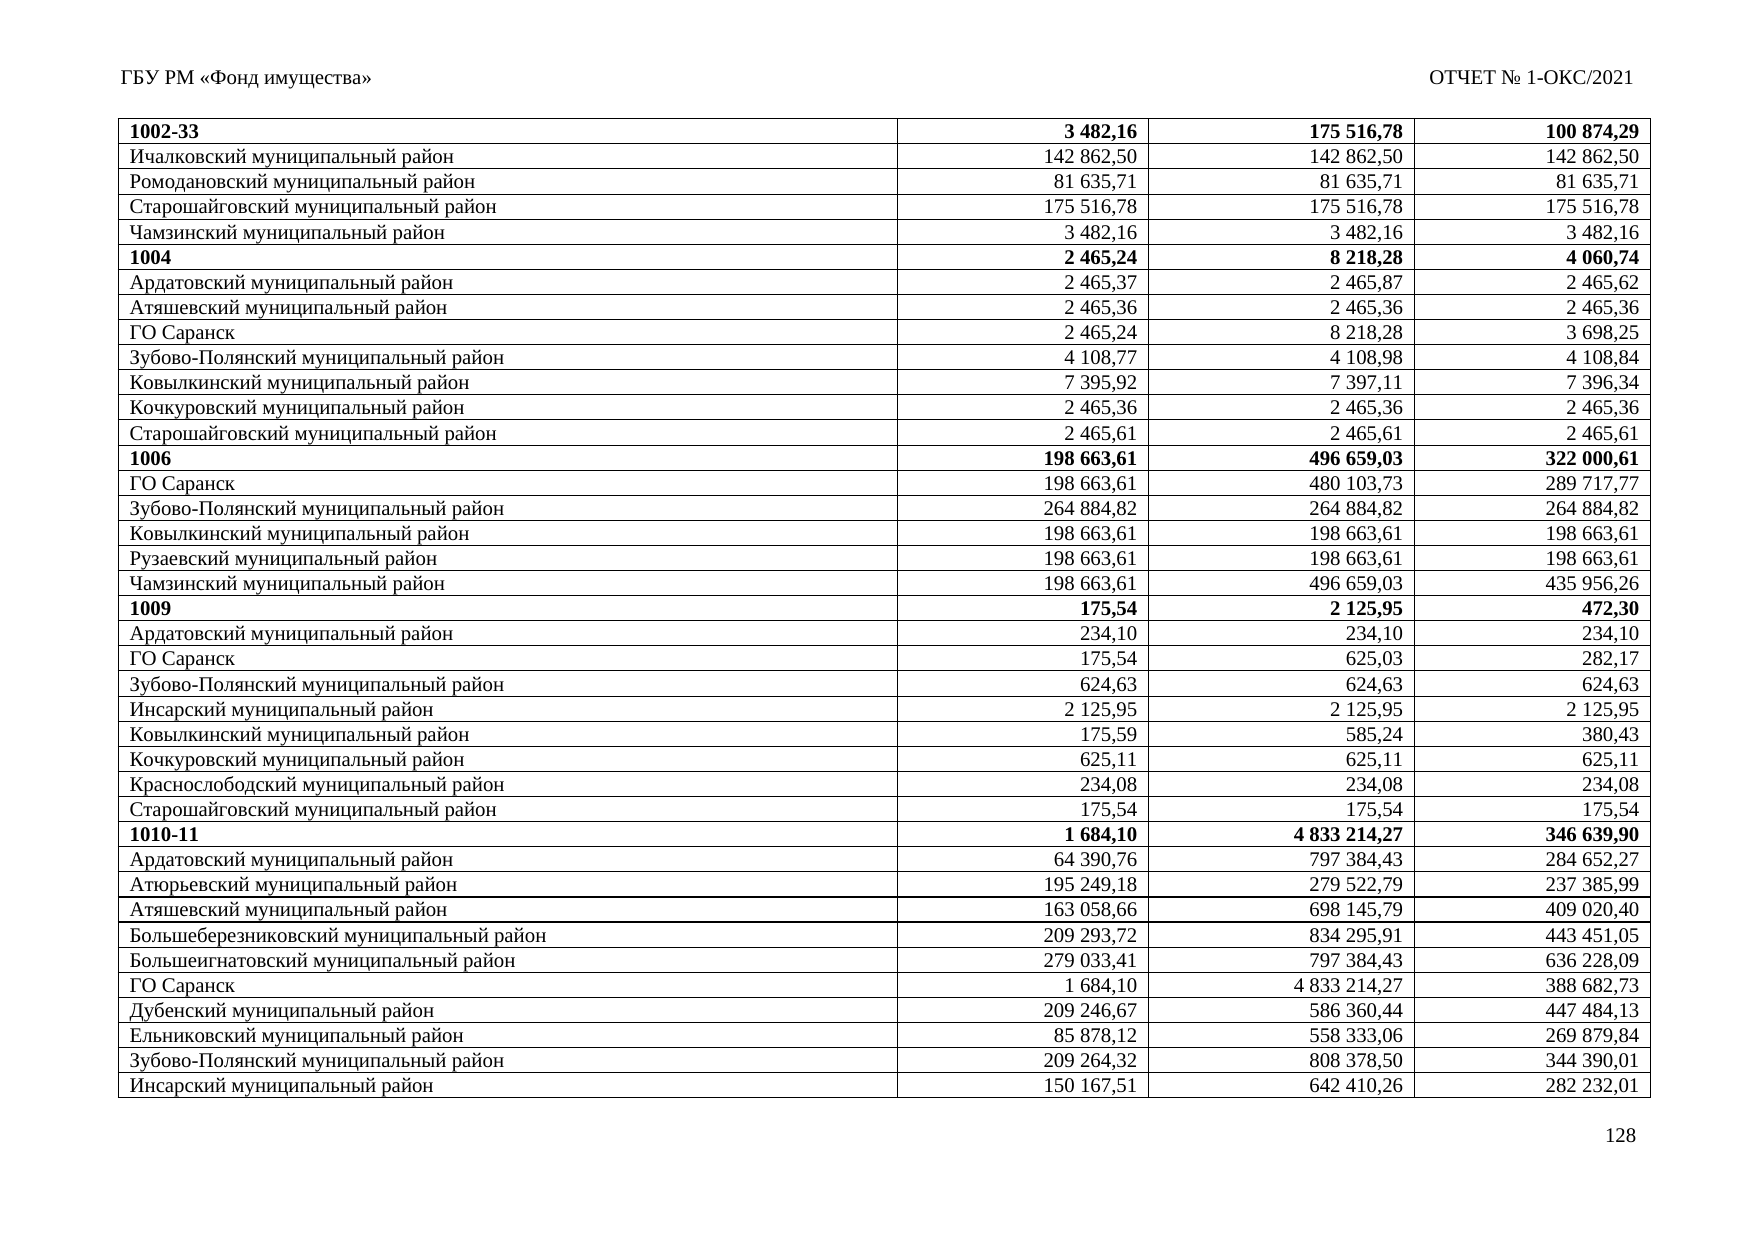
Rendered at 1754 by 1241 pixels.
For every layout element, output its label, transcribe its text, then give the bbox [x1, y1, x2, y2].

table_cell 1 684,10 [898, 822, 1148, 846]
table_cell 175,59 [898, 722, 1148, 746]
table_cell Ельниковский муниципальный район [119, 1023, 897, 1047]
table_cell 2 465,36 [1149, 295, 1414, 319]
table_cell 198 663,61 [898, 471, 1148, 495]
table_cell ГО Саранск [119, 471, 897, 495]
table_cell 142 862,50 [1149, 144, 1414, 168]
table_cell 209 264,32 [898, 1048, 1148, 1072]
table_cell Рузаевский муниципальный район [119, 546, 897, 570]
table_cell Кочкуровский муниципальный район [119, 747, 897, 771]
table_cell Большеберезниковский муниципальный район [119, 923, 897, 947]
table_cell 4 833 214,27 [1149, 822, 1414, 846]
table_cell ГО Саранск [119, 973, 897, 997]
table_cell 195 249,18 [898, 872, 1148, 896]
table_cell 7 395,92 [898, 370, 1148, 394]
table_cell 2 465,24 [898, 320, 1148, 344]
table_cell 7 397,11 [1149, 370, 1414, 394]
table_cell 264 884,82 [1415, 496, 1650, 520]
table_cell 2 465,36 [898, 295, 1148, 319]
table_cell 1010-11 [119, 822, 897, 846]
table_cell 2 465,36 [898, 395, 1148, 419]
table_cell 81 635,71 [1149, 169, 1414, 193]
table_cell 2 125,95 [1149, 596, 1414, 620]
table_cell 642 410,26 [1149, 1073, 1414, 1097]
table_cell 625,11 [1149, 747, 1414, 771]
table_cell 8 218,28 [1149, 245, 1414, 269]
table_cell 81 635,71 [898, 169, 1148, 193]
table_cell 625,03 [1149, 646, 1414, 670]
table_cell Чамзинский муниципальный район [119, 571, 897, 595]
table_cell 4 108,84 [1415, 345, 1650, 369]
table_cell 625,11 [898, 747, 1148, 771]
table_cell Ардатовский муниципальный район [119, 270, 897, 294]
table_cell 234,08 [1415, 772, 1650, 796]
table_cell Инсарский муниципальный район [119, 1073, 897, 1097]
table_cell 3 698,25 [1415, 320, 1650, 344]
table_cell 175 516,78 [1149, 195, 1414, 218]
table_cell 284 652,27 [1415, 847, 1650, 871]
table_cell ГО Саранск [119, 646, 897, 670]
table_cell 198 663,61 [1415, 546, 1650, 570]
table_cell Ковылкинский муниципальный район [119, 521, 897, 545]
table_cell 472,30 [1415, 596, 1650, 620]
table_cell 2 465,24 [898, 245, 1148, 269]
table_cell 8 218,28 [1149, 320, 1414, 344]
table_cell 4 060,74 [1415, 245, 1650, 269]
table_cell Чамзинский муниципальный район [119, 220, 897, 244]
table_cell 480 103,73 [1149, 471, 1414, 495]
table_cell 2 465,37 [898, 270, 1148, 294]
table_cell 163 058,66 [898, 898, 1148, 921]
table_cell 4 108,77 [898, 345, 1148, 369]
table_cell Ичалковский муниципальный район [119, 144, 897, 168]
table_cell 85 878,12 [898, 1023, 1148, 1047]
table_cell 344 390,01 [1415, 1048, 1650, 1072]
table_cell 269 879,84 [1415, 1023, 1650, 1047]
table_cell 175 516,78 [898, 195, 1148, 218]
table_cell 198 663,61 [1149, 521, 1414, 545]
table_cell 2 465,87 [1149, 270, 1414, 294]
table_cell 175 516,78 [1415, 195, 1650, 218]
table_cell 198 663,61 [898, 546, 1148, 570]
table_cell Атяшевский муниципальный район [119, 898, 897, 921]
table_cell 624,63 [898, 671, 1148, 696]
table_cell Инсарский муниципальный район [119, 697, 897, 721]
table_cell Ардатовский муниципальный район [119, 621, 897, 645]
table_cell 2 465,36 [1149, 395, 1414, 419]
table_cell Ковылкинский муниципальный район [119, 722, 897, 746]
table_cell 175,54 [1415, 797, 1650, 821]
table_cell 3 482,16 [898, 220, 1148, 244]
table_cell 234,10 [1149, 621, 1414, 645]
table_cell 198 663,61 [1149, 546, 1414, 570]
table_cell 142 862,50 [1415, 144, 1650, 168]
table_cell 198 663,61 [898, 521, 1148, 545]
table_cell 100 874,29 [1415, 119, 1650, 143]
table_cell 346 639,90 [1415, 822, 1650, 846]
table_cell 209 293,72 [898, 923, 1148, 947]
table_cell Зубово-Полянский муниципальный район [119, 671, 897, 696]
table_cell 4 108,98 [1149, 345, 1414, 369]
table_cell 2 125,95 [898, 697, 1148, 721]
table_cell Атяшевский муниципальный район [119, 295, 897, 319]
table_cell 1004 [119, 245, 897, 269]
table_cell 2 465,61 [1149, 420, 1414, 444]
table_cell 380,43 [1415, 722, 1650, 746]
table_cell 3 482,16 [898, 119, 1148, 143]
table_cell 279 522,79 [1149, 872, 1414, 896]
table_cell 624,63 [1415, 671, 1650, 696]
table_cell 1006 [119, 446, 897, 469]
table_cell Ковылкинский муниципальный район [119, 370, 897, 394]
table_cell 175,54 [898, 646, 1148, 670]
table_cell 175,54 [898, 596, 1148, 620]
table_cell Кочкуровский муниципальный район [119, 395, 897, 419]
table_cell 636 228,09 [1415, 948, 1650, 972]
table_cell 1002-33 [119, 119, 897, 143]
table_cell ГО Саранск [119, 320, 897, 344]
table_cell 4 833 214,27 [1149, 973, 1414, 997]
table_cell 198 663,61 [1415, 521, 1650, 545]
table_cell 586 360,44 [1149, 998, 1414, 1022]
table_cell 264 884,82 [1149, 496, 1414, 520]
table_cell 698 145,79 [1149, 898, 1414, 921]
table_cell 322 000,61 [1415, 446, 1650, 469]
table_cell 289 717,77 [1415, 471, 1650, 495]
table_cell 209 246,67 [898, 998, 1148, 1022]
table_cell 234,10 [898, 621, 1148, 645]
table_cell Ардатовский муниципальный район [119, 847, 897, 871]
table_cell 1 684,10 [898, 973, 1148, 997]
table_cell 264 884,82 [898, 496, 1148, 520]
table_cell 808 378,50 [1149, 1048, 1414, 1072]
table_cell 282 232,01 [1415, 1073, 1650, 1097]
table_cell Краснослободский муниципальный район [119, 772, 897, 796]
table_cell 2 465,61 [1415, 420, 1650, 444]
table_cell 2 465,36 [1415, 395, 1650, 419]
table_cell 2 465,62 [1415, 270, 1650, 294]
table_cell 585,24 [1149, 722, 1414, 746]
table_cell Зубово-Полянский муниципальный район [119, 496, 897, 520]
table_cell 3 482,16 [1149, 220, 1414, 244]
table_cell 81 635,71 [1415, 169, 1650, 193]
table_cell 175,54 [898, 797, 1148, 821]
table_cell 443 451,05 [1415, 923, 1650, 947]
table_cell 2 465,36 [1415, 295, 1650, 319]
table_cell Дубенский муниципальный район [119, 998, 897, 1022]
table_cell Зубово-Полянский муниципальный район [119, 1048, 897, 1072]
table_cell 198 663,61 [898, 571, 1148, 595]
table_cell 234,08 [1149, 772, 1414, 796]
table_cell Зубово-Полянский муниципальный район [119, 345, 897, 369]
table_cell 797 384,43 [1149, 948, 1414, 972]
table_cell 834 295,91 [1149, 923, 1414, 947]
table_cell 175,54 [1149, 797, 1414, 821]
table_cell 624,63 [1149, 671, 1414, 696]
table_cell 797 384,43 [1149, 847, 1414, 871]
table_cell 2 125,95 [1149, 697, 1414, 721]
table_cell 496 659,03 [1149, 446, 1414, 469]
table_cell 558 333,06 [1149, 1023, 1414, 1047]
table_cell 234,08 [898, 772, 1148, 796]
table_cell Ромодановский муниципальный район [119, 169, 897, 193]
table_cell 7 396,34 [1415, 370, 1650, 394]
table_cell Старошайговский муниципальный район [119, 195, 897, 218]
table_cell 3 482,16 [1415, 220, 1650, 244]
table_cell Атюрьевский муниципальный район [119, 872, 897, 896]
table_cell 496 659,03 [1149, 571, 1414, 595]
table_cell 625,11 [1415, 747, 1650, 771]
table_cell 237 385,99 [1415, 872, 1650, 896]
table_cell 142 862,50 [898, 144, 1148, 168]
table_cell 388 682,73 [1415, 973, 1650, 997]
table_cell Старошайговский муниципальный район [119, 420, 897, 444]
table_cell 198 663,61 [898, 446, 1148, 469]
table_cell Старошайговский муниципальный район [119, 797, 897, 821]
table_cell 447 484,13 [1415, 998, 1650, 1022]
table_cell 2 125,95 [1415, 697, 1650, 721]
table_cell 2 465,61 [898, 420, 1148, 444]
table_cell 435 956,26 [1415, 571, 1650, 595]
table_cell 279 033,41 [898, 948, 1148, 972]
table_cell 1009 [119, 596, 897, 620]
table_cell 282,17 [1415, 646, 1650, 670]
table_cell Большеигнатовский муниципальный район [119, 948, 897, 972]
table_cell 409 020,40 [1415, 898, 1650, 921]
table_cell 64 390,76 [898, 847, 1148, 871]
table_cell 150 167,51 [898, 1073, 1148, 1097]
table_cell 234,10 [1415, 621, 1650, 645]
table_cell 175 516,78 [1149, 119, 1414, 143]
